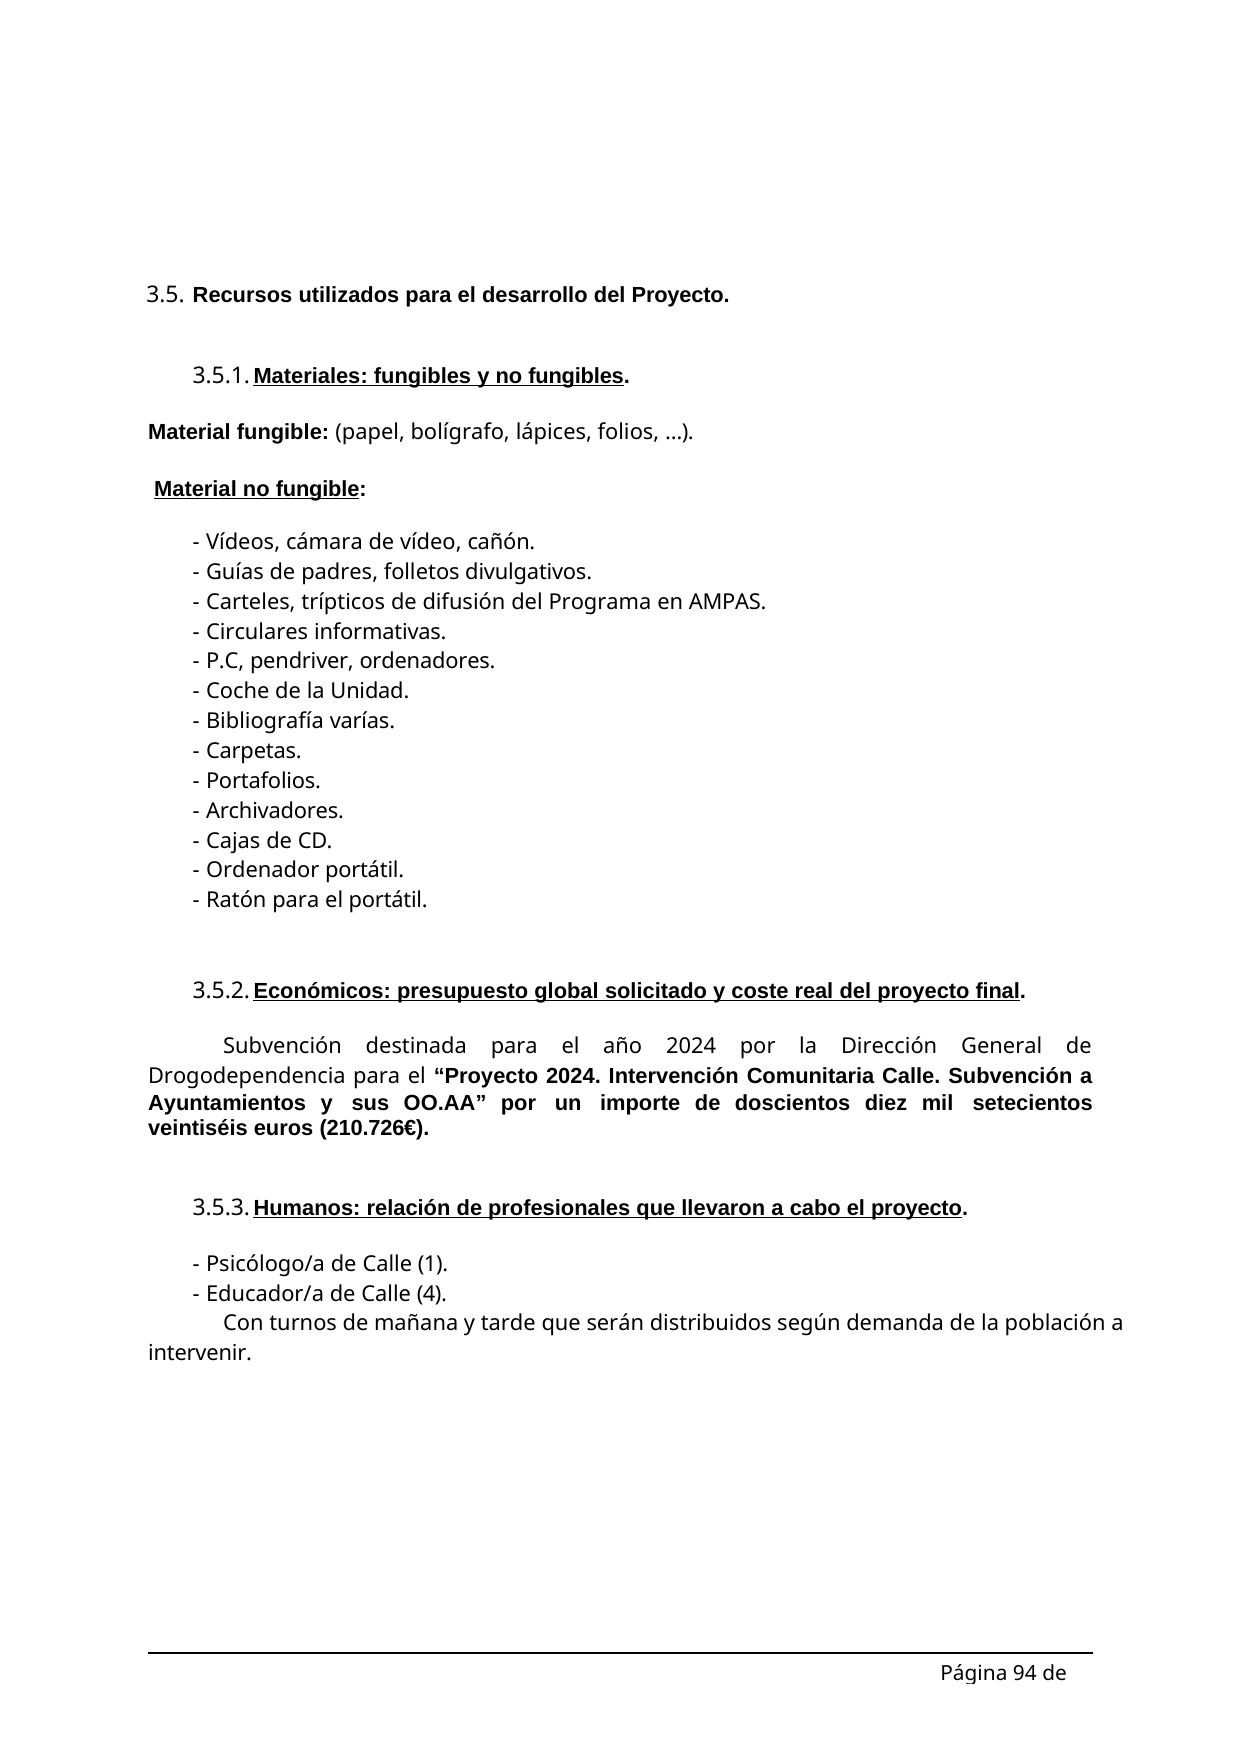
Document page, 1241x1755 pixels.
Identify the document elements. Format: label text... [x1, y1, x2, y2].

text Con turnos de mañana y tarde que serán distribuidos según demanda de la población a intervenir. [148, 1307, 1152, 1367]
list Carteles, trípticos de difusión del Programa en AMPAS. [192, 586, 1152, 616]
list Educador/a de Calle (4). [192, 1277, 1152, 1307]
text Subvención destinada para el año 2024 por la Dirección General de Drogodependencia para el “Proyecto 2024. Intervención Comunitaria Calle. Subvención a Ayuntamientos y sus OO.AA” por un importe de doscientos diez mil setecientos veintiséis euros (210.726€). [148, 1030, 1093, 1140]
list Coche de la Unidad. [192, 675, 1152, 705]
list Portafolios. [192, 765, 1152, 795]
list Humanos: relación de profesionales que llevaron a cabo el proyecto. [192, 1191, 1152, 1222]
list Ratón para el portátil. [192, 884, 1152, 914]
text Material no fungible: [154, 476, 1152, 501]
list Archivadores. [192, 795, 1152, 824]
list Bibliografía varías. [192, 705, 1152, 735]
list Guías de padres, folletos divulgativos. [192, 556, 1152, 586]
text Material fungible: (papel, bolígrafo, lápices, folios, …). [148, 416, 1152, 446]
list Económicos: presupuesto global solicitado y coste real del proyecto final. [192, 974, 1152, 1005]
list P.C, pendriver, ordenadores. [192, 646, 1152, 675]
list Materiales: fungibles y no fungibles. [192, 359, 1152, 391]
list Psicólogo/a de Calle (1). [192, 1248, 1152, 1277]
list Vídeos, cámara de vídeo, cañón. [192, 526, 1152, 556]
list Cajas de CD. [192, 824, 1152, 854]
list Ordenador portátil. [192, 854, 1152, 884]
list Recursos utilizados para el desarrollo del Proyecto. [148, 277, 1152, 309]
list Carpetas. [192, 735, 1152, 765]
list Circulares informativas. [192, 616, 1152, 645]
